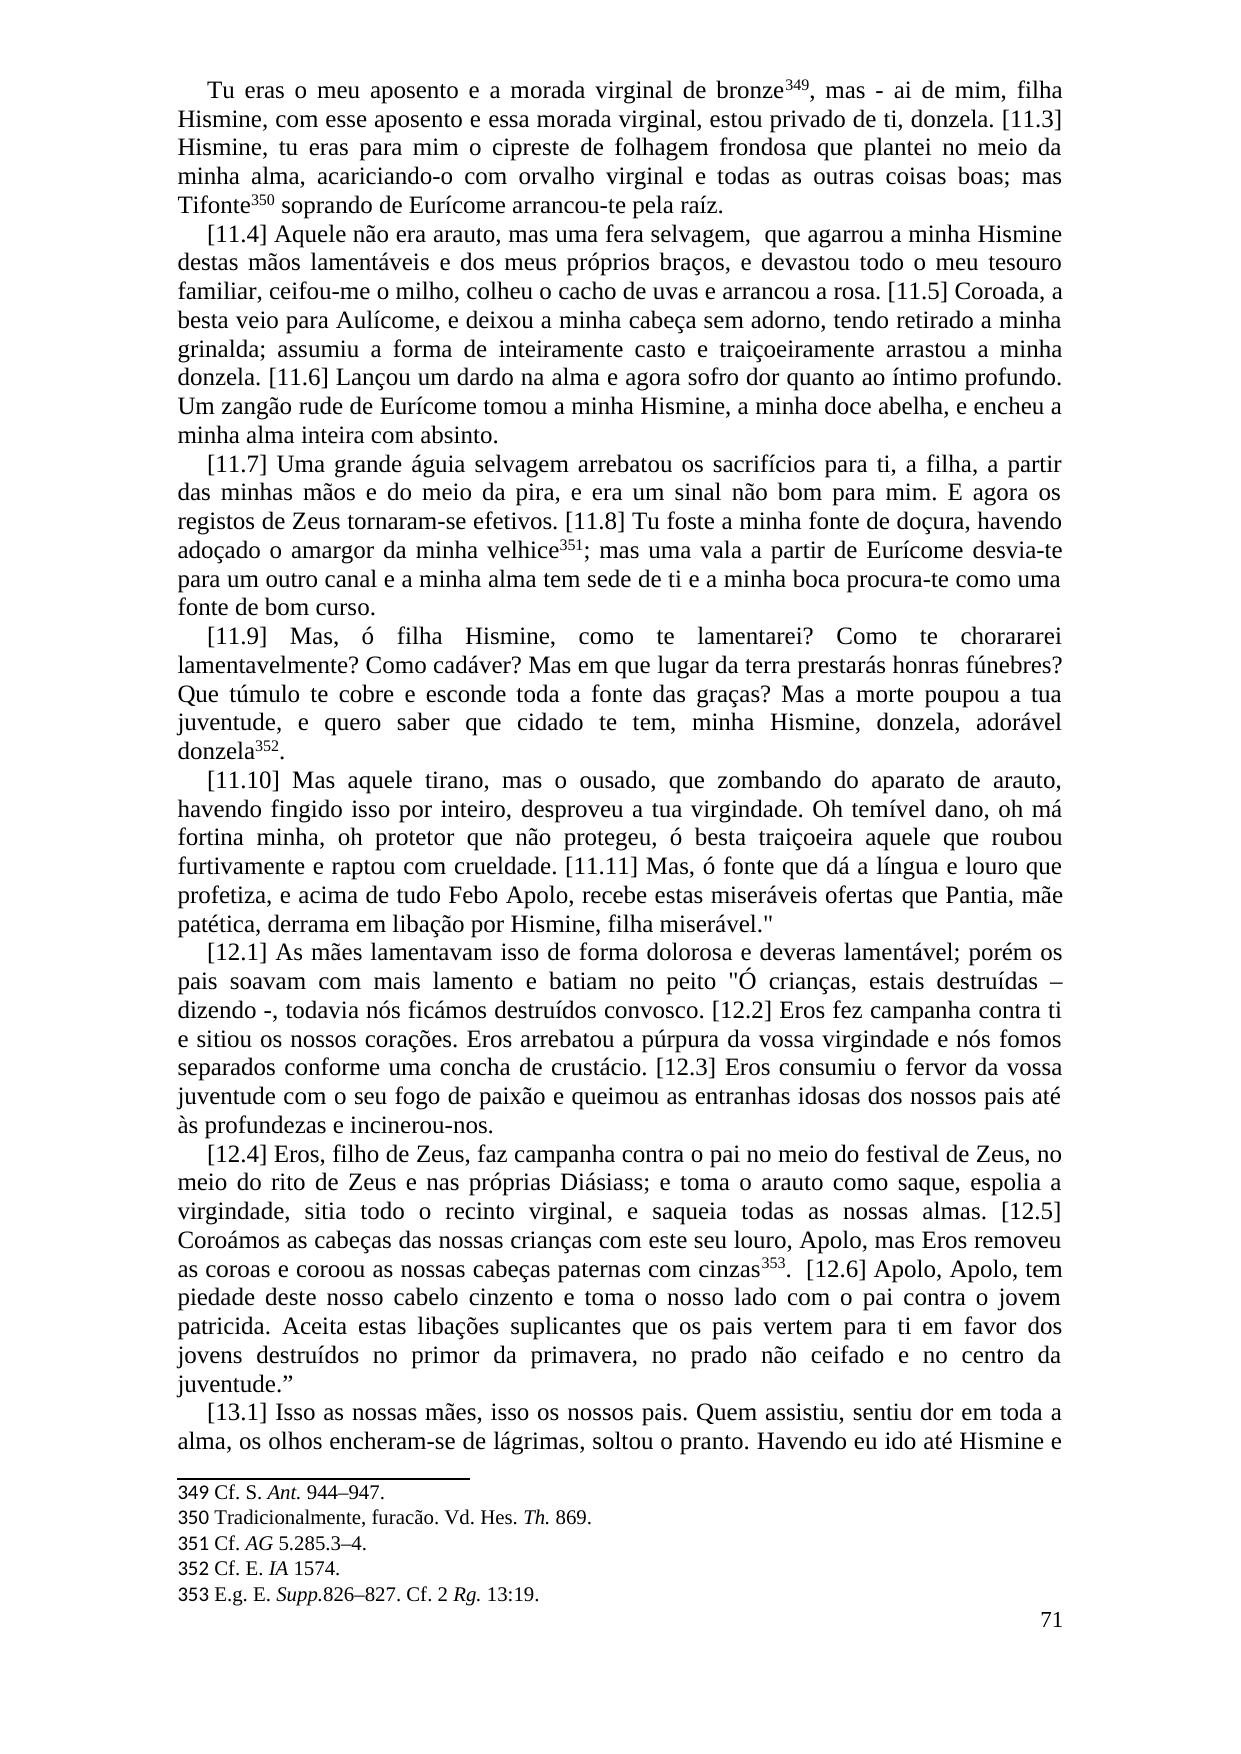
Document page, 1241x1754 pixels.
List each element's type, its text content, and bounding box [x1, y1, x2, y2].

text Cf. S. Ant. 944–947. [177, 1479, 1063, 1504]
text [11.9] Mas, ó filha Hismine, como te lamentarei? Como te chorararei lamentavelmente? Como cadáver? Mas em que lugar da terra prestarás honras fúnebres? Que túmulo te cobre e esconde toda a fonte das graças? Mas a morte poupou a tua juventude, e quero saber que cidado te tem, minha Hismine, donzela, adorável donzela. [177, 621, 1063, 765]
text [11.7] Uma grande águia selvagem arrebatou os sacrifícios para ti, a filha, a partir das minhas mãos e do meio da pira, e era um sinal não bom para mim. E agora os registos de Zeus tornaram-se efetivos. [11.8] Tu foste a minha fonte de doçura, havendo adoçado o amargor da minha velhice; mas uma vala a partir de Eurícome desvia-te para um outro canal e a minha alma tem sede de ti e a minha boca procura-te como uma fonte de bom curso. [177, 449, 1063, 621]
text [12.4] Eros, filho de Zeus, faz campanha contra o pai no meio do festival de Zeus, no meio do rito de Zeus e nas próprias Diásiass; e toma o arauto como saque, espolia a virgindade, sitia todo o recinto virginal, e saqueia todas as nossas almas. [12.5] Coroámos as cabeças das nossas crianças com este seu louro, Apolo, mas Eros removeu as coroas e coroou as nossas cabeças paternas com cinzas. [12.6] Apolo, Apolo, tem piedade deste nosso cabelo cinzento e toma o nosso lado com o pai contra o jovem patricida. Aceita estas libações suplicantes que os pais vertem para ti em favor dos jovens destruídos no primor da primavera, no prado não ceifado e no centro da juventude.” [177, 1139, 1063, 1397]
text [11.4] Aquele não era arauto, mas uma fera selvagem, que agarrou a minha Hismine destas mãos lamentáveis ​​e dos meus próprios braços, e devastou todo o meu tesouro familiar, ceifou-me o milho, colheu o cacho de uvas e arrancou a rosa. [11.5] Coroada, a besta veio para Aulícome, e deixou a minha cabeça sem adorno, tendo retirado a minha grinalda; assumiu a forma de inteiramente casto e traiçoeiramente arrastou a minha donzela. [11.6] Lançou um dardo na alma e agora sofro dor quanto ao íntimo profundo. Um zangão rude de Eurícome tomou a minha Hismine, a minha doce abelha, e encheu a minha alma inteira com absinto. [177, 219, 1063, 449]
text Tu eras o meu aposento e a morada virginal de bronze, mas - ai de mim, filha Hismine, com esse aposento e essa morada virginal, estou privado de ti, donzela. [11.3] Hismine, tu eras para mim o cipreste de folhagem frondosa que plantei no meio da minha alma, acariciando-o com orvalho virginal e todas as outras coisas boas; mas Tifonte soprando de Eurícome arrancou-te pela raíz. [177, 75, 1063, 219]
text Cf. E. IA 1574. [177, 1555, 1063, 1581]
text [11.10] Mas aquele tirano, mas o ousado, que zombando do aparato de arauto, havendo fingido isso por inteiro, desproveu a tua virgindade. Oh temível dano, oh má fortina minha, oh protetor que não protegeu, ó besta traiçoeira aquele que roubou furtivamente e raptou com crueldade. [11.11] Mas, ó fonte que dá a língua e louro que profetiza, e acima de tudo Febo Apolo, recebe estas miseráveis ofertas ​​que Pantia, mãe patética, derrama em libação por Hismine, filha miserável." [177, 765, 1063, 937]
text [12.1] As mães lamentavam isso de forma dolorosa e deveras lamentável; porém os pais soavam com mais lamento ​​e batiam no peito "Ó crianças, estais destruídas – dizendo -, todavia nós ficámos destruídos convosco. [12.2] Eros fez campanha contra ti e sitiou os nossos corações. Eros arrebatou a púrpura da vossa virgindade e nós fomos separados conforme uma concha de crustácio. [12.3] Eros consumiu o fervor da vossa juventude com o seu fogo de paixão e queimou as entranhas idosas dos nossos pais até às profundezas e incinerou-nos. [177, 937, 1063, 1139]
text Cf. AG 5.285.3–4. [177, 1530, 1063, 1555]
text E.g. E. Supp.826–827. Cf. 2 Rg. 13:19. [177, 1581, 1063, 1606]
text Tradicionalmente, furacão. Vd. Hes. Th. 869. [177, 1504, 1063, 1530]
text [13.1] Isso as nossas mães, isso os nossos pais. Quem assistiu, sentiu dor em toda a alma, os olhos encheram-se de lágrimas, soltou o pranto. Havendo eu ido até Hismine e [177, 1397, 1063, 1455]
